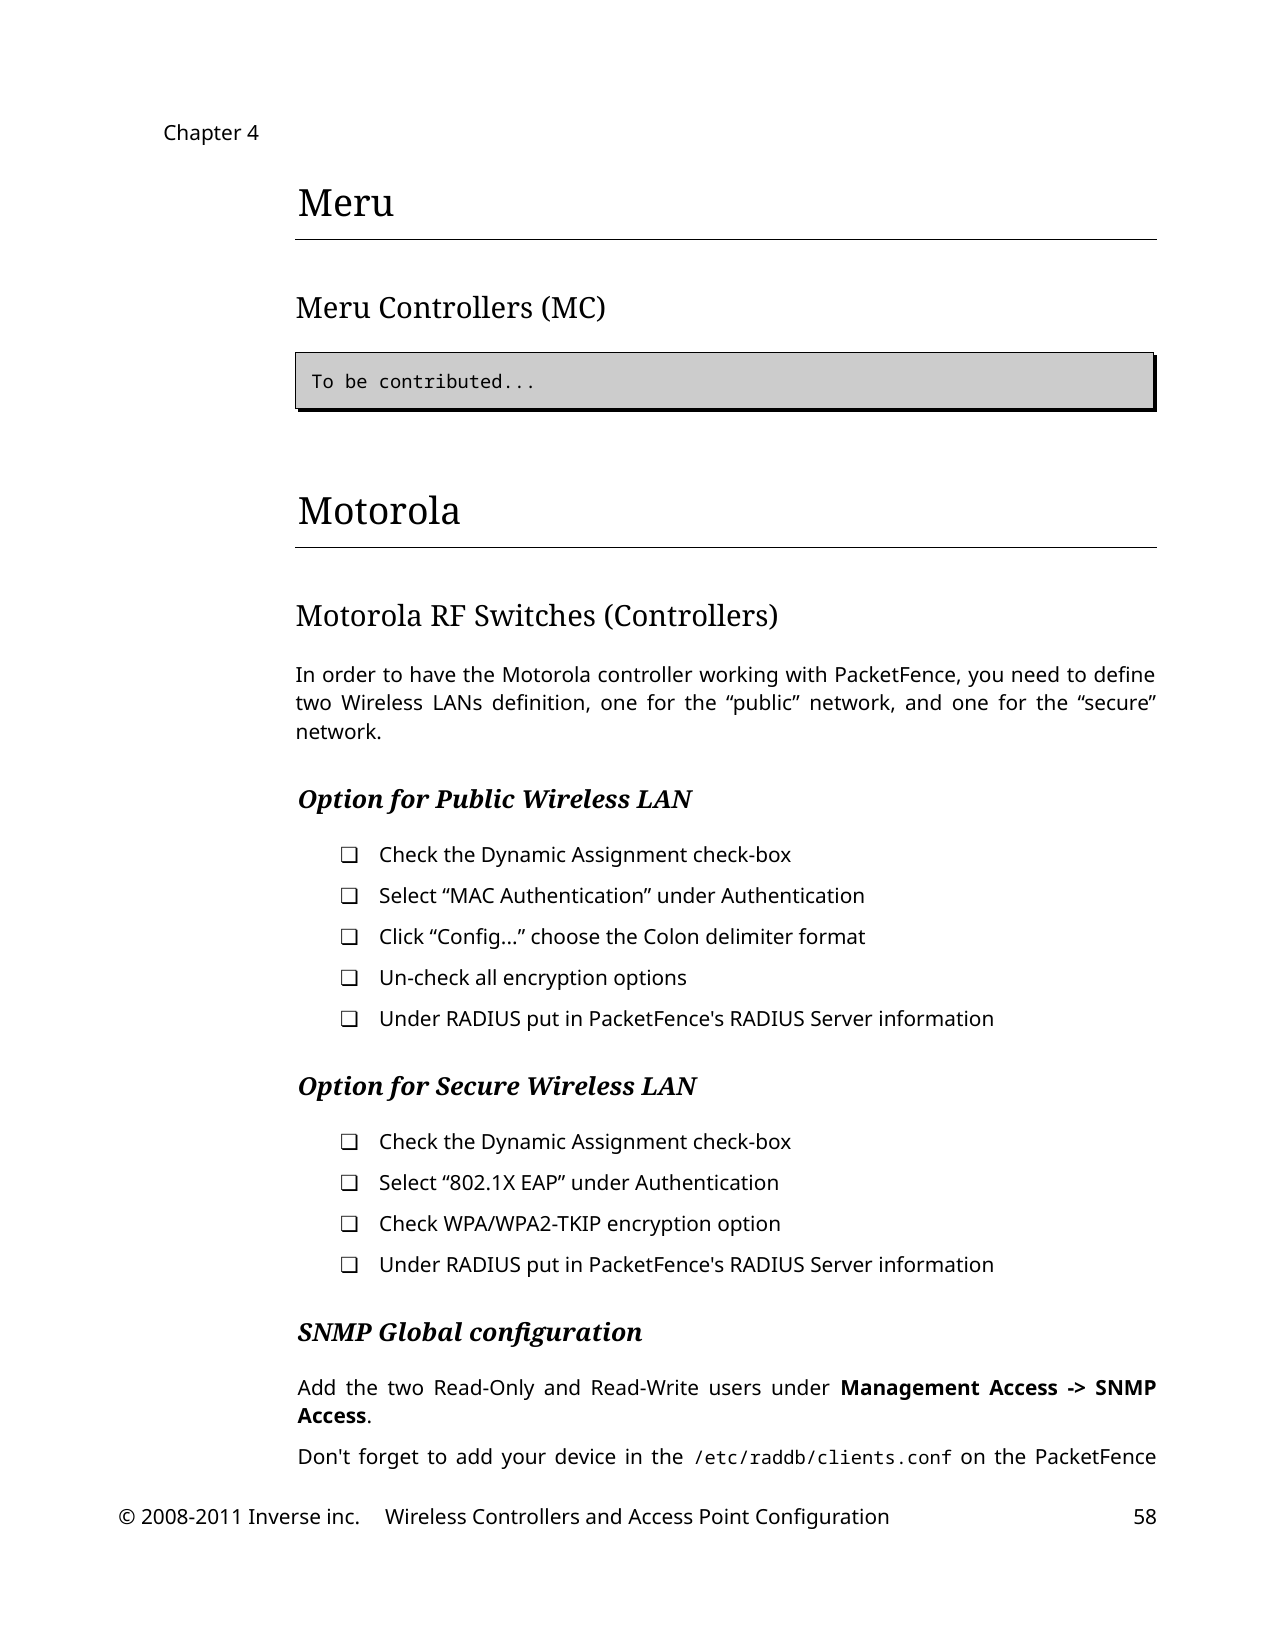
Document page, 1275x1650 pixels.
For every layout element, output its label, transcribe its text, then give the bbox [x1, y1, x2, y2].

subtitle Option for Secure Wireless LAN [260, 1068, 1157, 1102]
list ❏ Check WPA/WPA2-TKIP encryption option [340, 1209, 1157, 1237]
list ❏ Under RADIUS put in PacketFence's RADIUS Server information [340, 1004, 1157, 1032]
text To be contributed... [296, 353, 1153, 408]
subtitle Motorola RF Switches (Controllers) [295, 596, 1157, 635]
subtitle Motorola [295, 484, 1157, 547]
list ❏ Select “802.1X EAP” under Authentication [340, 1168, 1157, 1196]
subtitle Option for Public Wireless LAN [260, 782, 1157, 815]
subtitle Meru Controllers (MC) [295, 288, 1157, 327]
text In order to have the Motorola controller working with PacketFence, you need to define two Wireless LANs definition, one for the “public” network, and one for the “secure” network. [295, 660, 1157, 745]
list ❏ Check the Dynamic Assignment check-box [340, 1127, 1157, 1155]
list ❏ Check the Dynamic Assignment check-box [340, 840, 1157, 868]
list ❏ Select “MAC Authentication” under Authentication [340, 881, 1157, 909]
text Don't forget to add your device in the /etc/raddb/clients.conf on the PacketFence [297, 1442, 1157, 1471]
subtitle Meru [295, 176, 1157, 239]
list Add the two Read-Only and Read-Write users under Management Access -> SNMP Access. [297, 1373, 1157, 1430]
list ❏ Un-check all encryption options [340, 963, 1157, 991]
list ❏ Click “Config...” choose the Colon delimiter format [340, 922, 1157, 950]
list ❏ Under RADIUS put in PacketFence's RADIUS Server information [340, 1250, 1157, 1278]
subtitle SNMP Global configuration [260, 1314, 1157, 1348]
